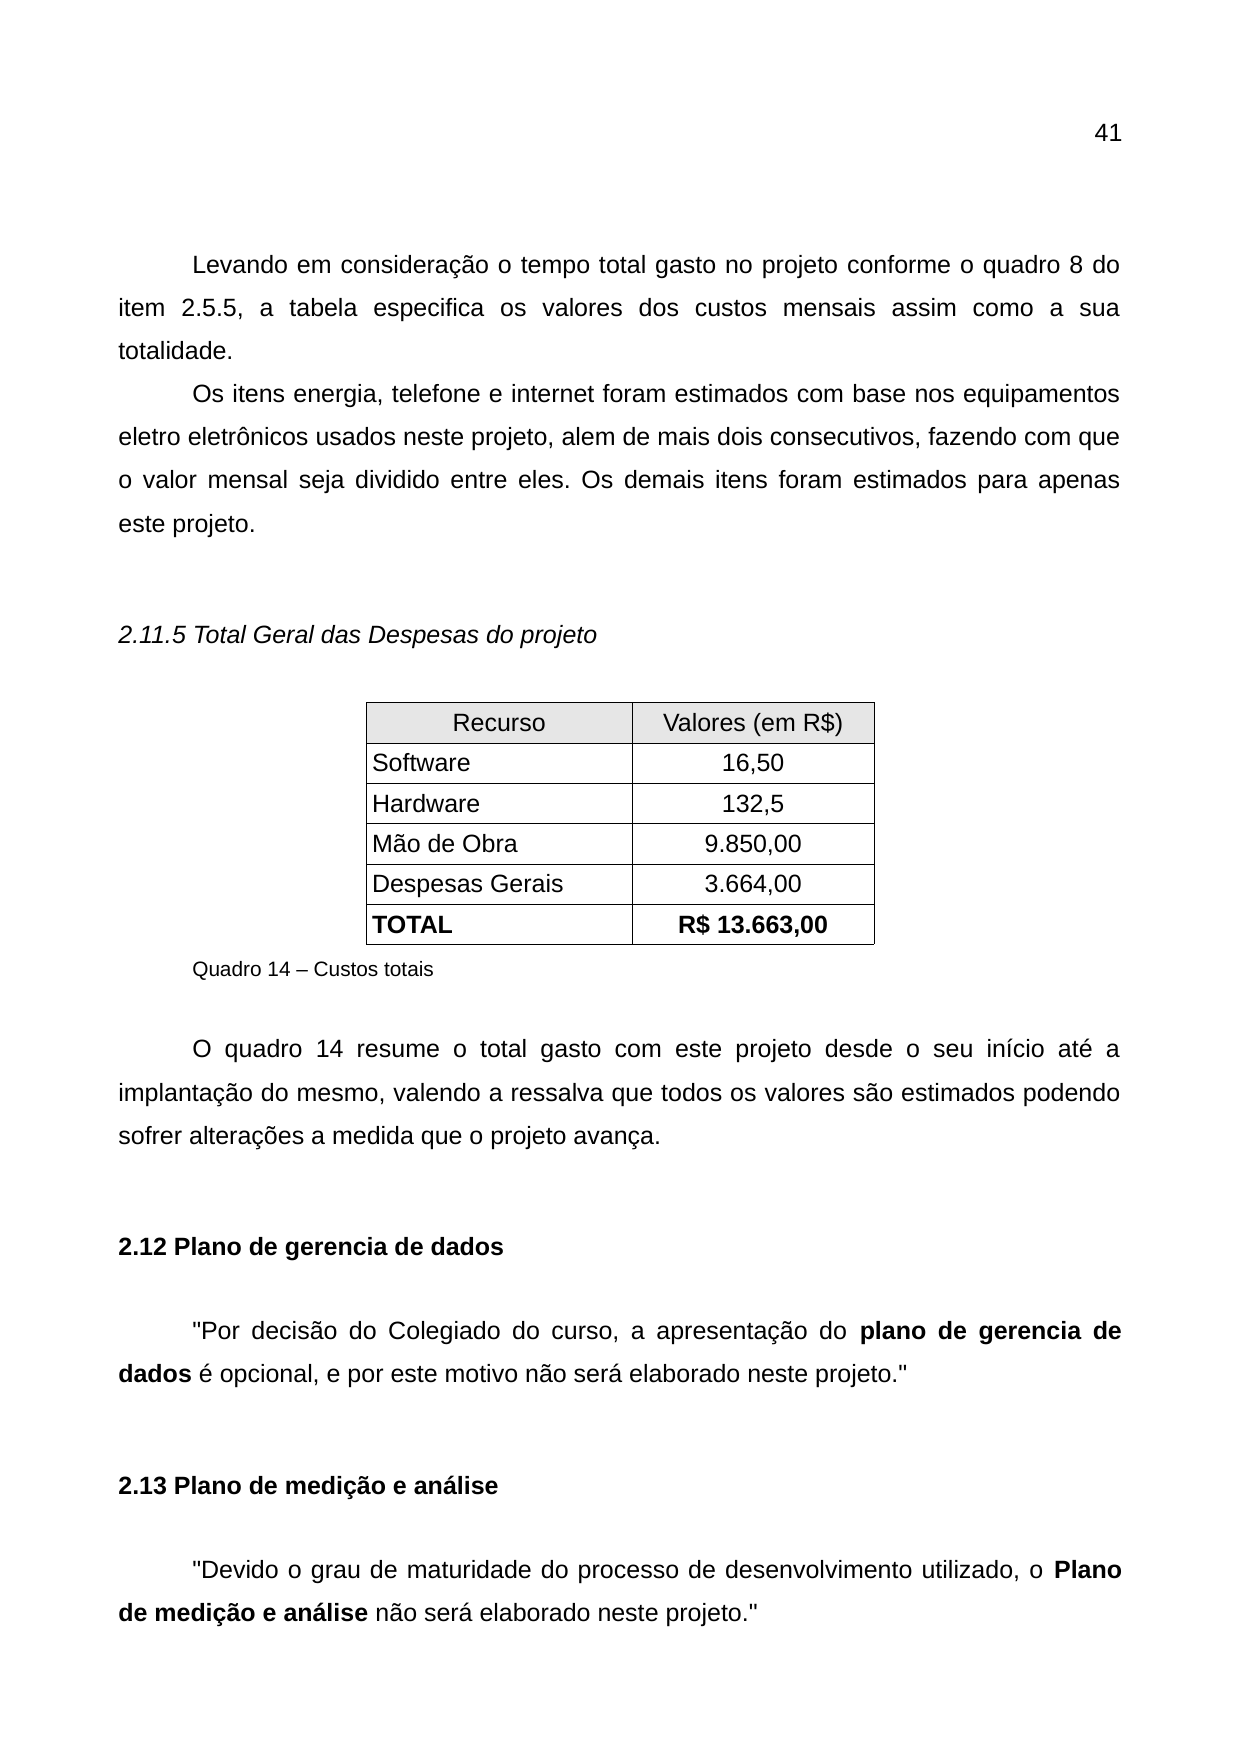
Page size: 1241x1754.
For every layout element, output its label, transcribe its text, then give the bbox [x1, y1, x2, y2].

subtitle 2.13 Plano de medição e análise [118, 1471, 1122, 1499]
text Levando em consideração o tempo total gasto no projeto conforme o quadro 8 do item 2.5.5, a tabela especifica os valores dos custos mensais assim como a sua totalidade. [118, 250, 1122, 365]
table_cell Software [367, 744, 632, 783]
table_cell Despesas Gerais [367, 865, 632, 904]
table_header Recurso [367, 703, 632, 743]
table_cell 16,50 [633, 744, 874, 783]
table_cell 3.664,00 [633, 865, 874, 904]
table_cell TOTAL [367, 905, 632, 944]
subtitle 2.11.5 Total Geral das Despesas do projeto [118, 620, 1122, 648]
text "Devido o grau de maturidade do processo de desenvolvimento utilizado, o Plano de medição e análise não será elaborado neste projeto." [118, 1555, 1122, 1627]
text Os itens energia, telefone e internet foram estimados com base nos equipamentos eletro eletrônicos usados neste projeto, alem de mais dois consecutivos, fazendo com que o valor mensal seja dividido entre eles. Os demais itens foram estimados para apenas este projeto. [118, 379, 1122, 537]
subtitle 2.12 Plano de gerencia de dados [118, 1232, 1122, 1261]
text Quadro 14 – Custos totais [118, 957, 1122, 981]
table_cell Mão de Obra [367, 824, 632, 863]
table_cell 9.850,00 [633, 824, 874, 863]
table_cell Hardware [367, 784, 632, 823]
text O quadro 14 resume o total gasto com este projeto desde o seu início até a implantação do mesmo, valendo a ressalva que todos os valores são estimados podendo sofrer alterações a medida que o projeto avança. [118, 1034, 1122, 1149]
table_cell 132,5 [633, 784, 874, 823]
table_cell R$ 13.663,00 [633, 905, 874, 944]
text "Por decisão do Colegiado do curso, a apresentação do plano de gerencia de dados é opcional, e por este motivo não será elaborado neste projeto." [118, 1316, 1122, 1388]
table_header Valores (em R$) [633, 703, 874, 743]
